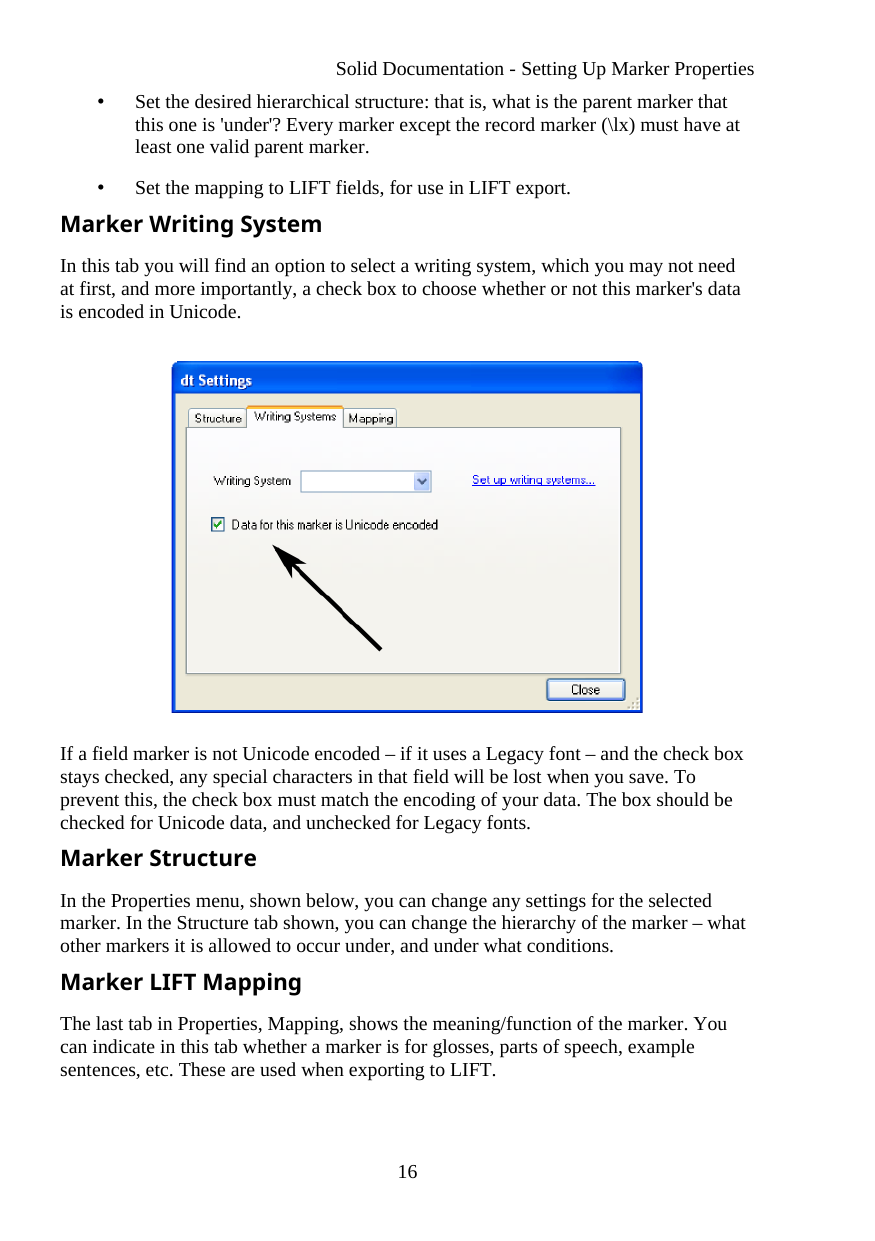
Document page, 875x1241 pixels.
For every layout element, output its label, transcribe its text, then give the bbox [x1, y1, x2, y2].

text In this tab you will find an option to select a writing system, which you may not need at first, and more importantly, a check box to choose whether or not this marker's data is encoded in Unicode. [60, 254, 754, 322]
subtitle Marker LIFT Mapping [60, 966, 754, 997]
list Set the mapping to LIFT fields, for use in LIFT export. [97, 176, 754, 199]
subtitle Marker Structure [60, 843, 754, 873]
text In the Properties menu, shown below, you can change any settings for the selected marker. In the Structure tab shown, you can change the hierarchy of the marker – what other markers it is allowed to occur under, and under what conditions. [60, 888, 754, 957]
picture [171, 361, 643, 713]
list Set the desired hierarchical structure: that is, what is the parent marker that this one is 'under'? Every marker except the record marker (\lx) must have at least one valid parent marker. [97, 90, 754, 158]
text The last tab in Properties, Mapping, shows the meaning/function of the marker. You can indicate in this tab whether a marker is for glosses, parts of speech, example sentences, etc. These are used when exporting to LIFT. [60, 1012, 754, 1080]
subtitle Marker Writing System [60, 208, 754, 239]
text If a field marker is not Unicode encoded – if it uses a Legacy font – and the check box stays checked, any special characters in that field will be lost when you save. To prevent this, the check box must match the encoding of your data. The box should be checked for Unicode data, and unchecked for Legacy fonts. [60, 340, 754, 834]
